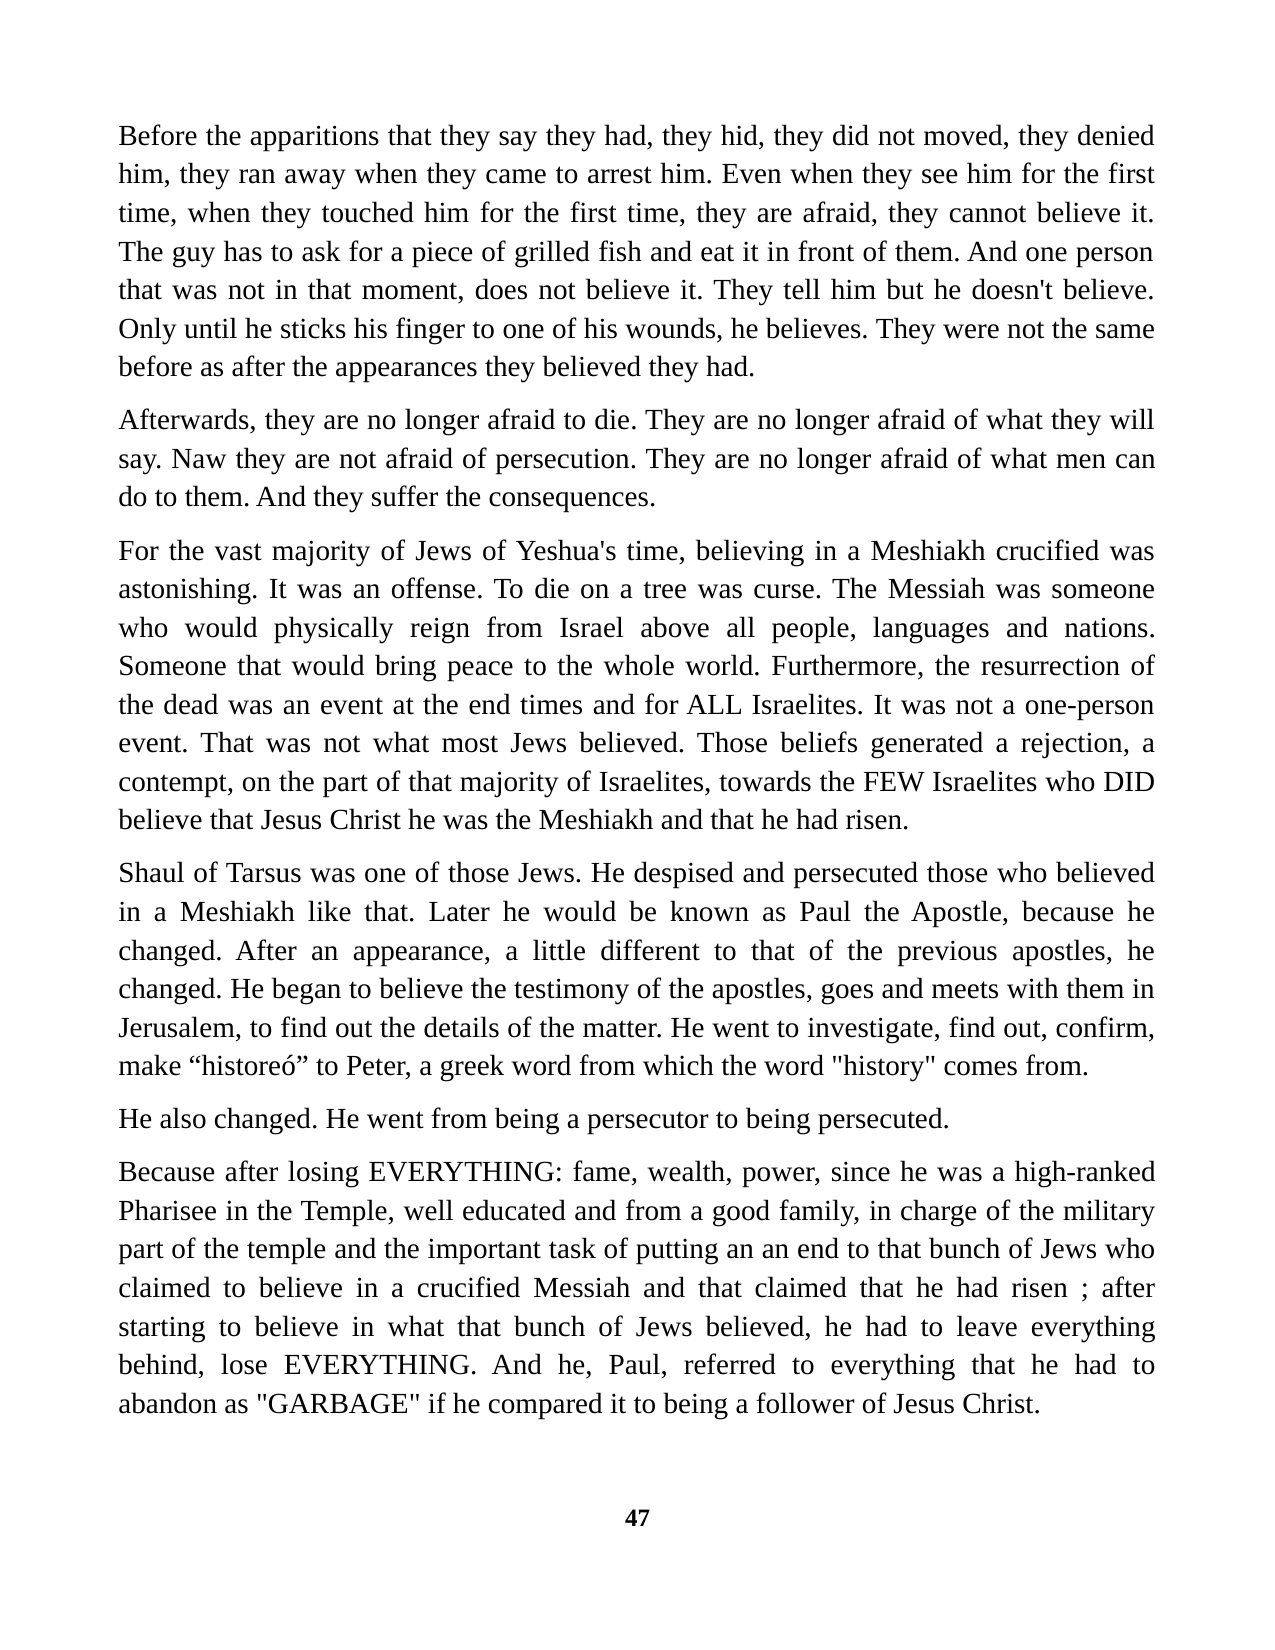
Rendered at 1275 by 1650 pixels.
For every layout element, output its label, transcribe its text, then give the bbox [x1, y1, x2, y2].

text Because after losing EVERYTHING: fame, wealth, power, since he was a high-ranked Pharisee in the Temple, well educated and from a good family, in charge of the military part of the temple and the important task of putting an an end to that bunch of Jews who claimed to believe in a crucified Messiah and that claimed that he had risen ; after starting to believe in what that bunch of Jews believed, he had to leave everything behind, lose EVERYTHING. And he, Paul, referred to everything that he had to abandon as "GARBAGE" if he compared it to being a follower of Jesus Christ. [118, 1154, 1157, 1419]
text Afterwards, they are no longer afraid to die. They are no longer afraid of what they will say. Naw they are not afraid of persecution. They are no longer afraid of what men can do to them. And they suffer the consequences. [118, 402, 1157, 513]
text Before the apparitions that they say they had, they hid, they did not moved, they denied him, they ran away when they came to arrest him. Even when they see him for the first time, when they touched him for the first time, they are afraid, they cannot believe it. The guy has to ask for a piece of grilled fish and eat it in front of them. And one person that was not in that moment, does not believe it. They tell him but he doesn't believe. Only until he sticks his finger to one of his wounds, he believes. They were not the same before as after the appearances they believed they had. [118, 118, 1157, 383]
text He also changed. He went from being a persecutor to being persecuted. [118, 1101, 1157, 1135]
text Shaul of Tarsus was one of those Jews. He despised and persecuted those who believed in a Meshiakh like that. Later he would be known as Paul the Apostle, because he changed. After an appearance, a little different to that of the previous apostles, he changed. He began to believe the testimony of the apostles, goes and meets with them in Jerusalem, to find out the details of the matter. He went to investigate, find out, confirm, make “historeó” to Peter, a greek word from which the word "history" comes from. [118, 856, 1157, 1082]
text For the vast majority of Jews of Yeshua's time, believing in a Meshiakh crucified was astonishing. It was an offense. To die on a tree was curse. The Messiah was someone who would physically reign from Israel above all people, languages and nations. Someone that would bring peace to the whole world. Furthermore, the resurrection of the dead was an event at the end times and for ALL Israelites. It was not a one-person event. That was not what most Jews believed. Those beliefs generated a rejection, a contempt, on the part of that majority of Israelites, towards the FEW Israelites who DID believe that Jesus Christ he was the Meshiakh and that he had risen. [118, 533, 1157, 836]
